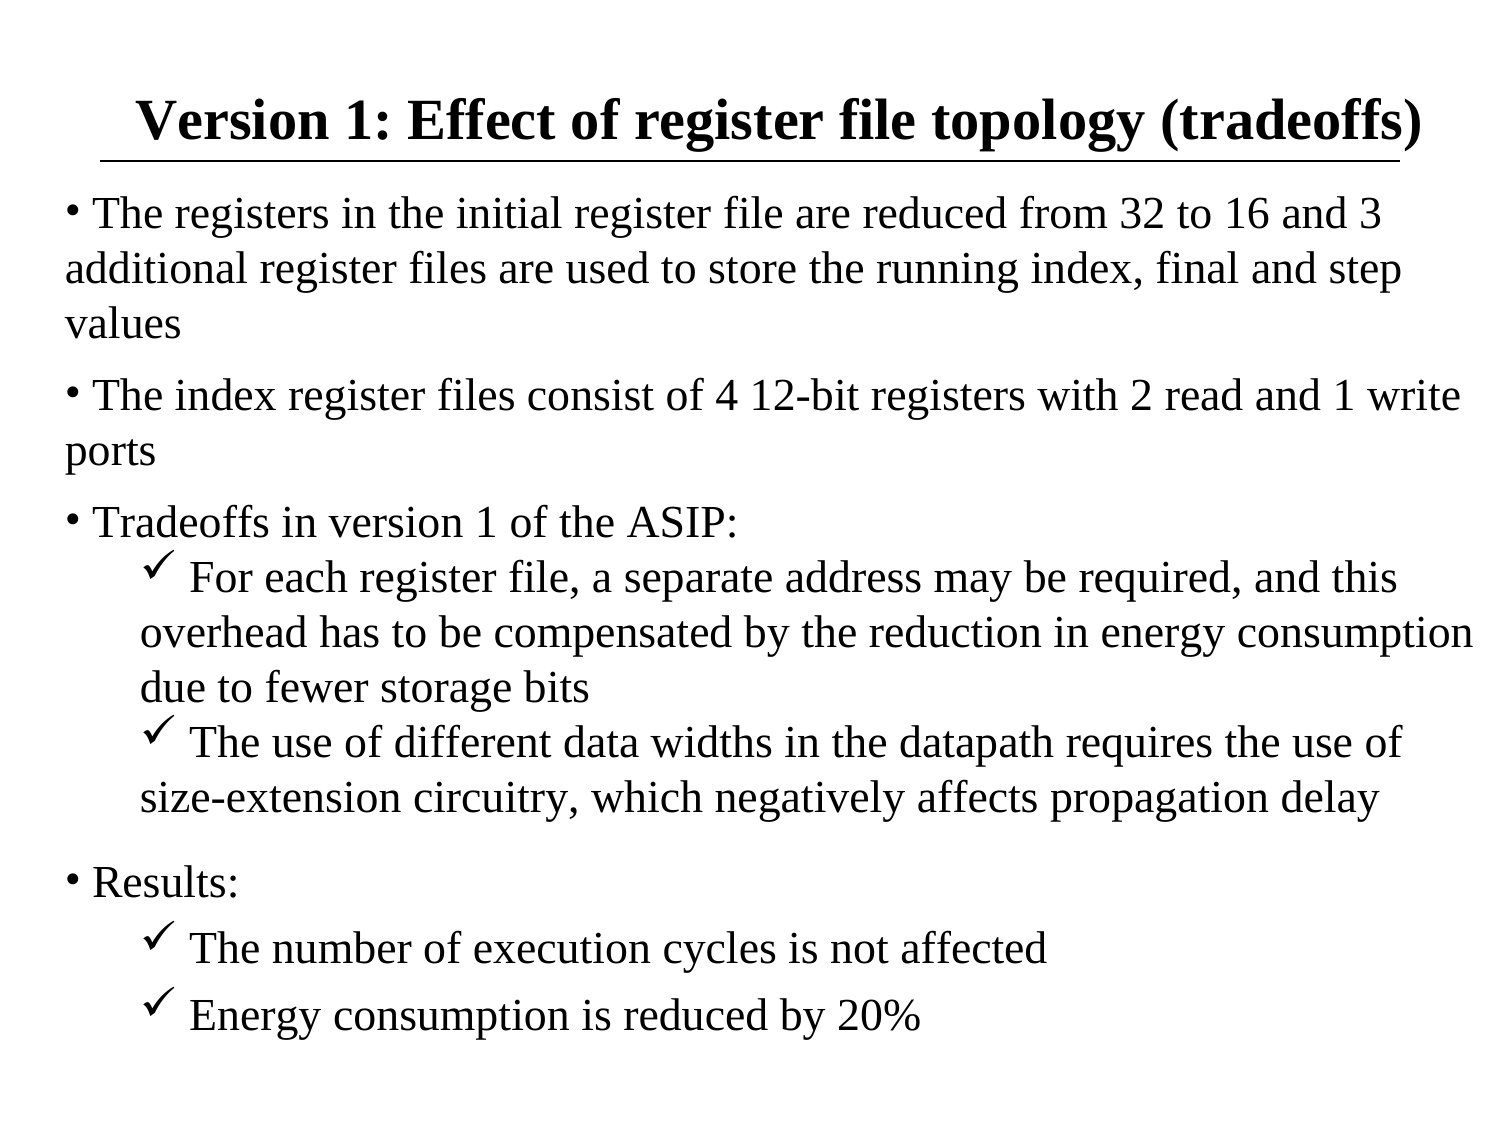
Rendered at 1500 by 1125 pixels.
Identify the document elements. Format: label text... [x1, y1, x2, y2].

text_box Version 1: Effect of register file topology (tradeoffs) [112, 66, 1447, 167]
text_box The registers in the initial register file are reduced from 32 to 16 and 3 additional register files are used to store the running index, final and step values The index register files consist of 4 12-bit registers with 2 read and 1 write ports Tradeoffs in version 1 of the ASIP: For each register file, a separate address may be required, and this overhead has to be compensated by the reduction in energy consumption due to fewer storage bits The use of different data widths in the datapath requires the use of size-extension circuitry, which negatively affects propagation delay Results: The number of execution cycles is not affected Energy consumption is reduced by 20% [49, 174, 1500, 1048]
